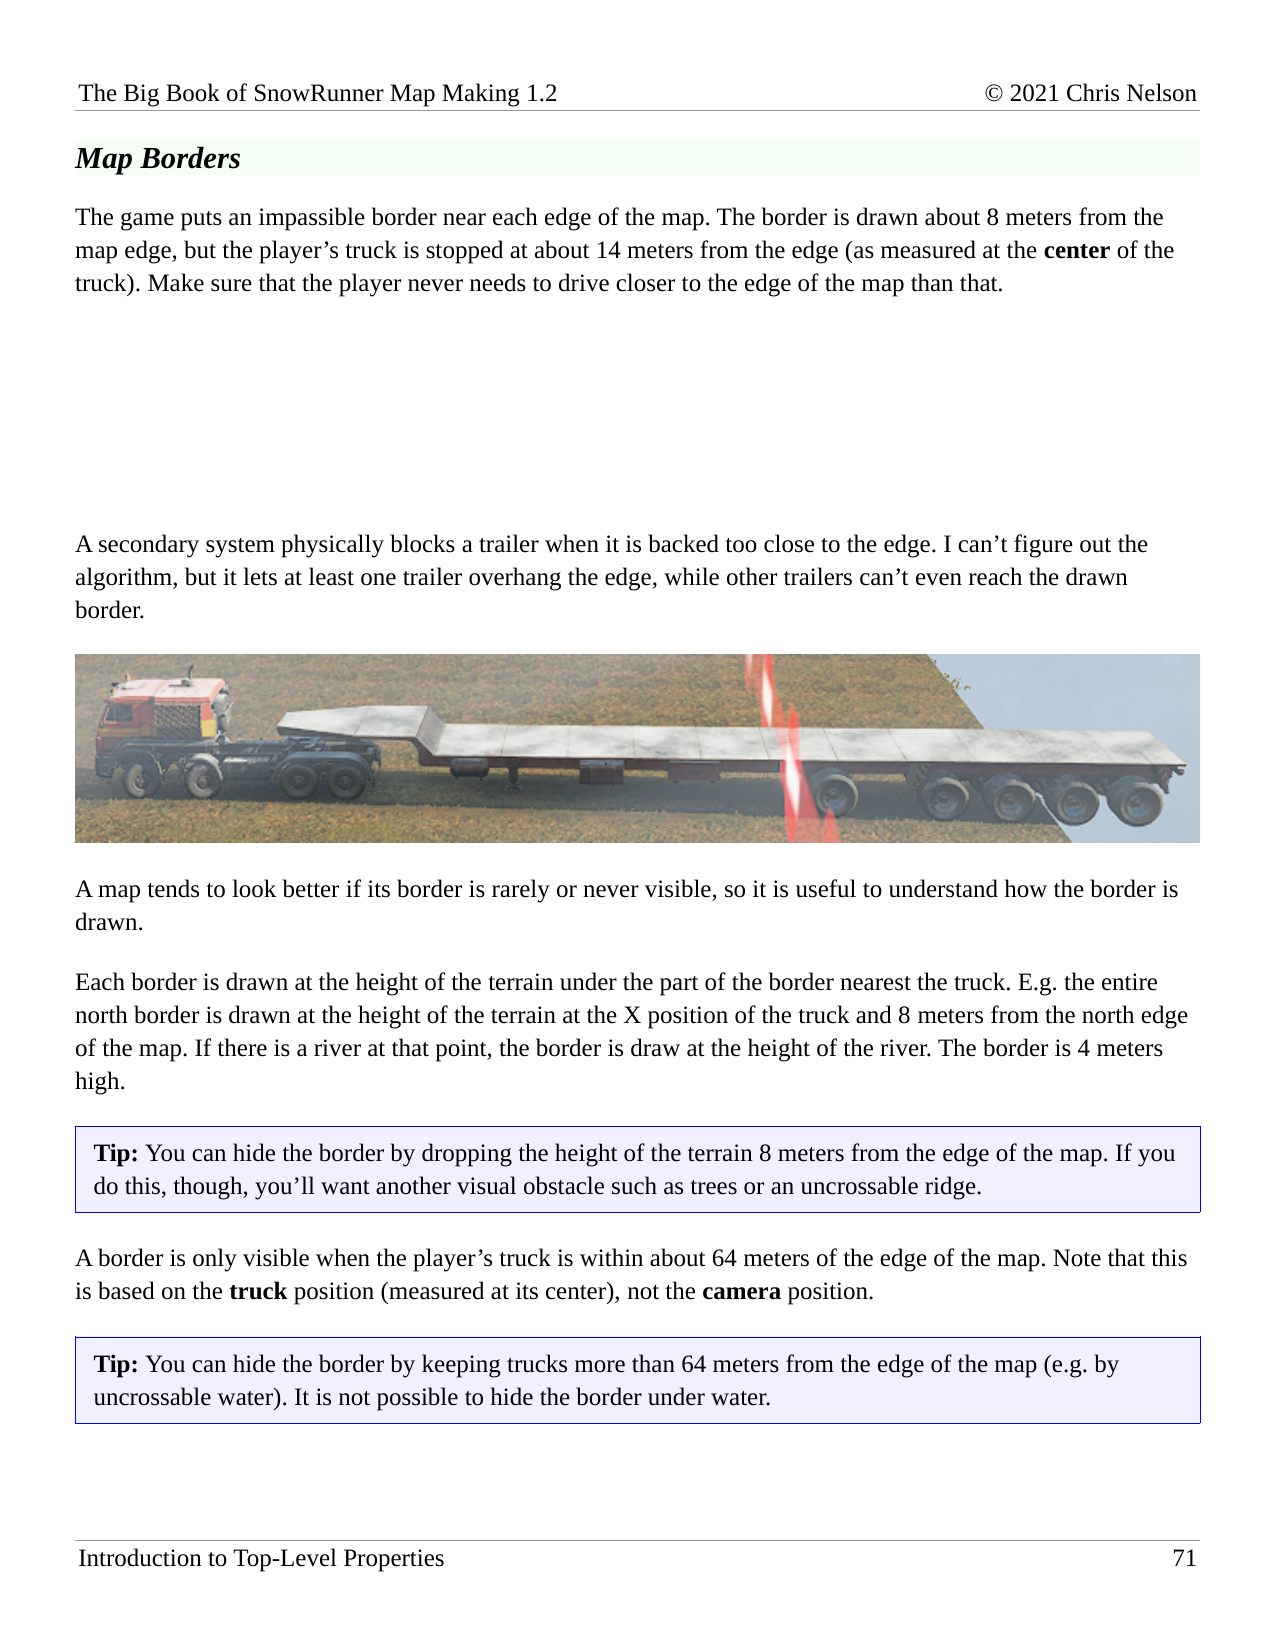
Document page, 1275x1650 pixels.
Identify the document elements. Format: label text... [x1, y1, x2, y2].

text The game puts an impassible border near each edge of the map. The border is drawn about 8 meters from the map edge, but the player’s truck is stopped at about 14 meters from the edge (as measured at the center of the truck). Make sure that the player never needs to drive closer to the edge of the map than that. [75, 202, 1200, 297]
text A map tends to look better if its border is rarely or never visible, so it is useful to understand how the border is drawn. [75, 874, 1200, 936]
text A secondary system physically blocks a trailer when it is backed too close to the edge. I can’t figure out the algorithm, but it lets at least one trailer overhang the edge, while other trailers can’t even reach the drawn border. [75, 529, 1200, 623]
picture [75, 654, 1200, 843]
subtitle Map Borders [75, 140, 1200, 175]
text A border is only visible when the player’s truck is within about 64 meters of the edge of the map. Note that this is based on the truck position (measured at its center), not the camera position. [75, 1243, 1200, 1305]
list You can hide the border by dropping the height of the terrain 8 meters from the edge of the map. If you do this, though, you’ll want another visual obstacle such as trees or an uncrossable ridge. [76, 1127, 1200, 1212]
list You can hide the border by keeping trucks more than 64 meters from the edge of the map (e.g. by uncrossable water). It is not possible to hide the border under water. [76, 1338, 1200, 1423]
text Each border is drawn at the height of the terrain under the part of the border nearest the truck. E.g. the entire north border is drawn at the height of the terrain at the X position of the truck and 8 meters from the north edge of the map. If there is a river at that point, the border is draw at the height of the river. The border is 4 meters high. [75, 967, 1200, 1094]
